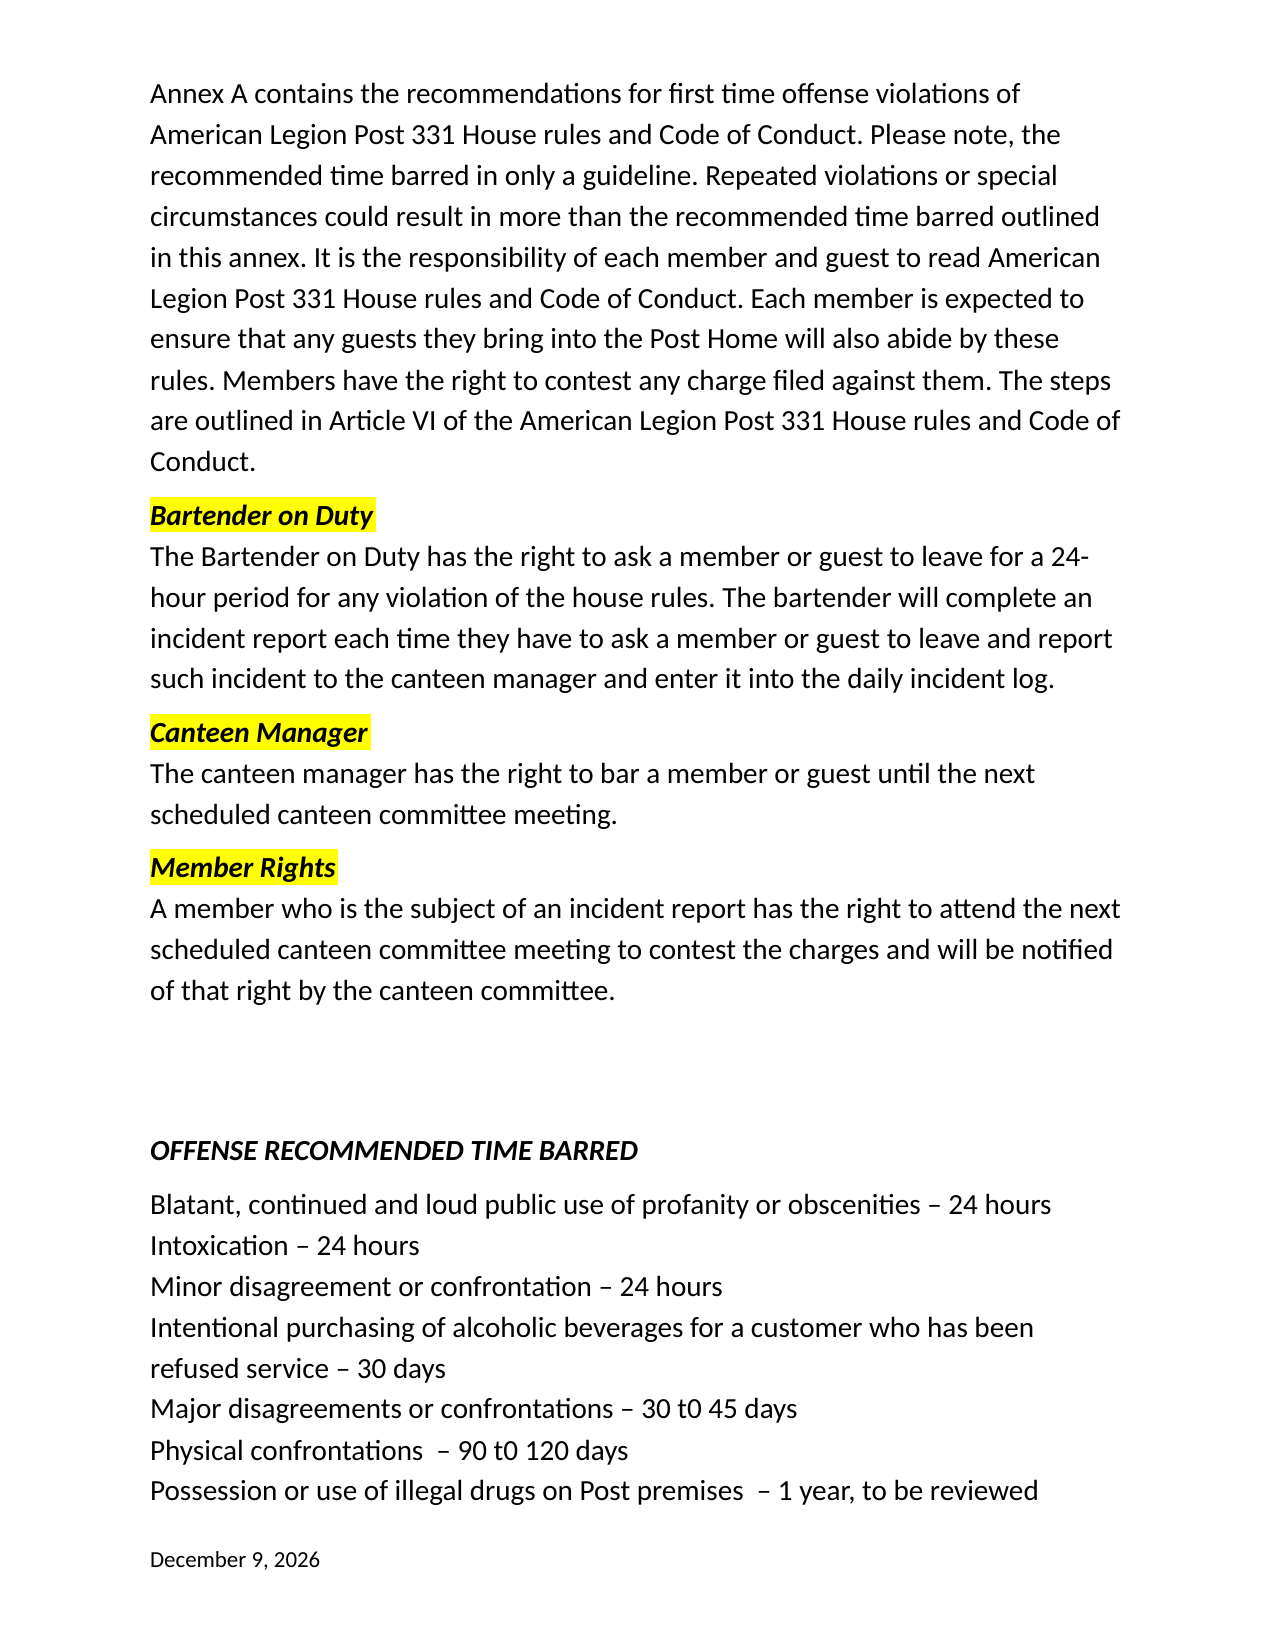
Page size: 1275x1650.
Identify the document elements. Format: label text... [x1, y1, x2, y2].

text Annex A contains the recommendations for first time offense violations of American Legion Post 331 House rules and Code of Conduct. Please note, the recommended time barred in only a guideline. Repeated violations or special circumstances could result in more than the recommended time barred outlined in this annex. It is the responsibility of each member and guest to read American Legion Post 331 House rules and Code of Conduct. Each member is expected to ensure that any guests they bring into the Post Home will also abide by these rules. Members have the right to contest any charge filed against them. The steps are outlined in Article VI of the American Legion Post 331 House rules and Code of Conduct. [150, 75, 1125, 479]
text OFFENSE RECOMMENDED TIME BARRED [150, 1132, 1125, 1168]
text Blatant, continued and loud public use of profanity or obscenities – 24 hours Intoxication – 24 hours Minor disagreement or confrontation – 24 hours Intentional purchasing of alcoholic beverages for a customer who has been refused service – 30 days Major disagreements or confrontations – 30 t0 45 days Physical confrontations – 90 t0 120 days Possession or use of illegal drugs on Post premises – 1 year, to be reviewed [150, 1186, 1125, 1508]
text Canteen Manager The canteen manager has the right to bar a member or guest until the next scheduled canteen committee meeting. [150, 714, 1125, 832]
text Member Rights A member who is the subject of an incident report has the right to attend the next scheduled canteen committee meeting to contest the charges and will be notified of that right by the canteen committee. [150, 849, 1125, 1008]
text Bartender on Duty The Bartender on Duty has the right to ask a member or guest to leave for a 24-hour period for any violation of the house rules. The bartender will complete an incident report each time they have to ask a member or guest to leave and report such incident to the canteen manager and enter it into the daily incident log. [150, 497, 1125, 696]
